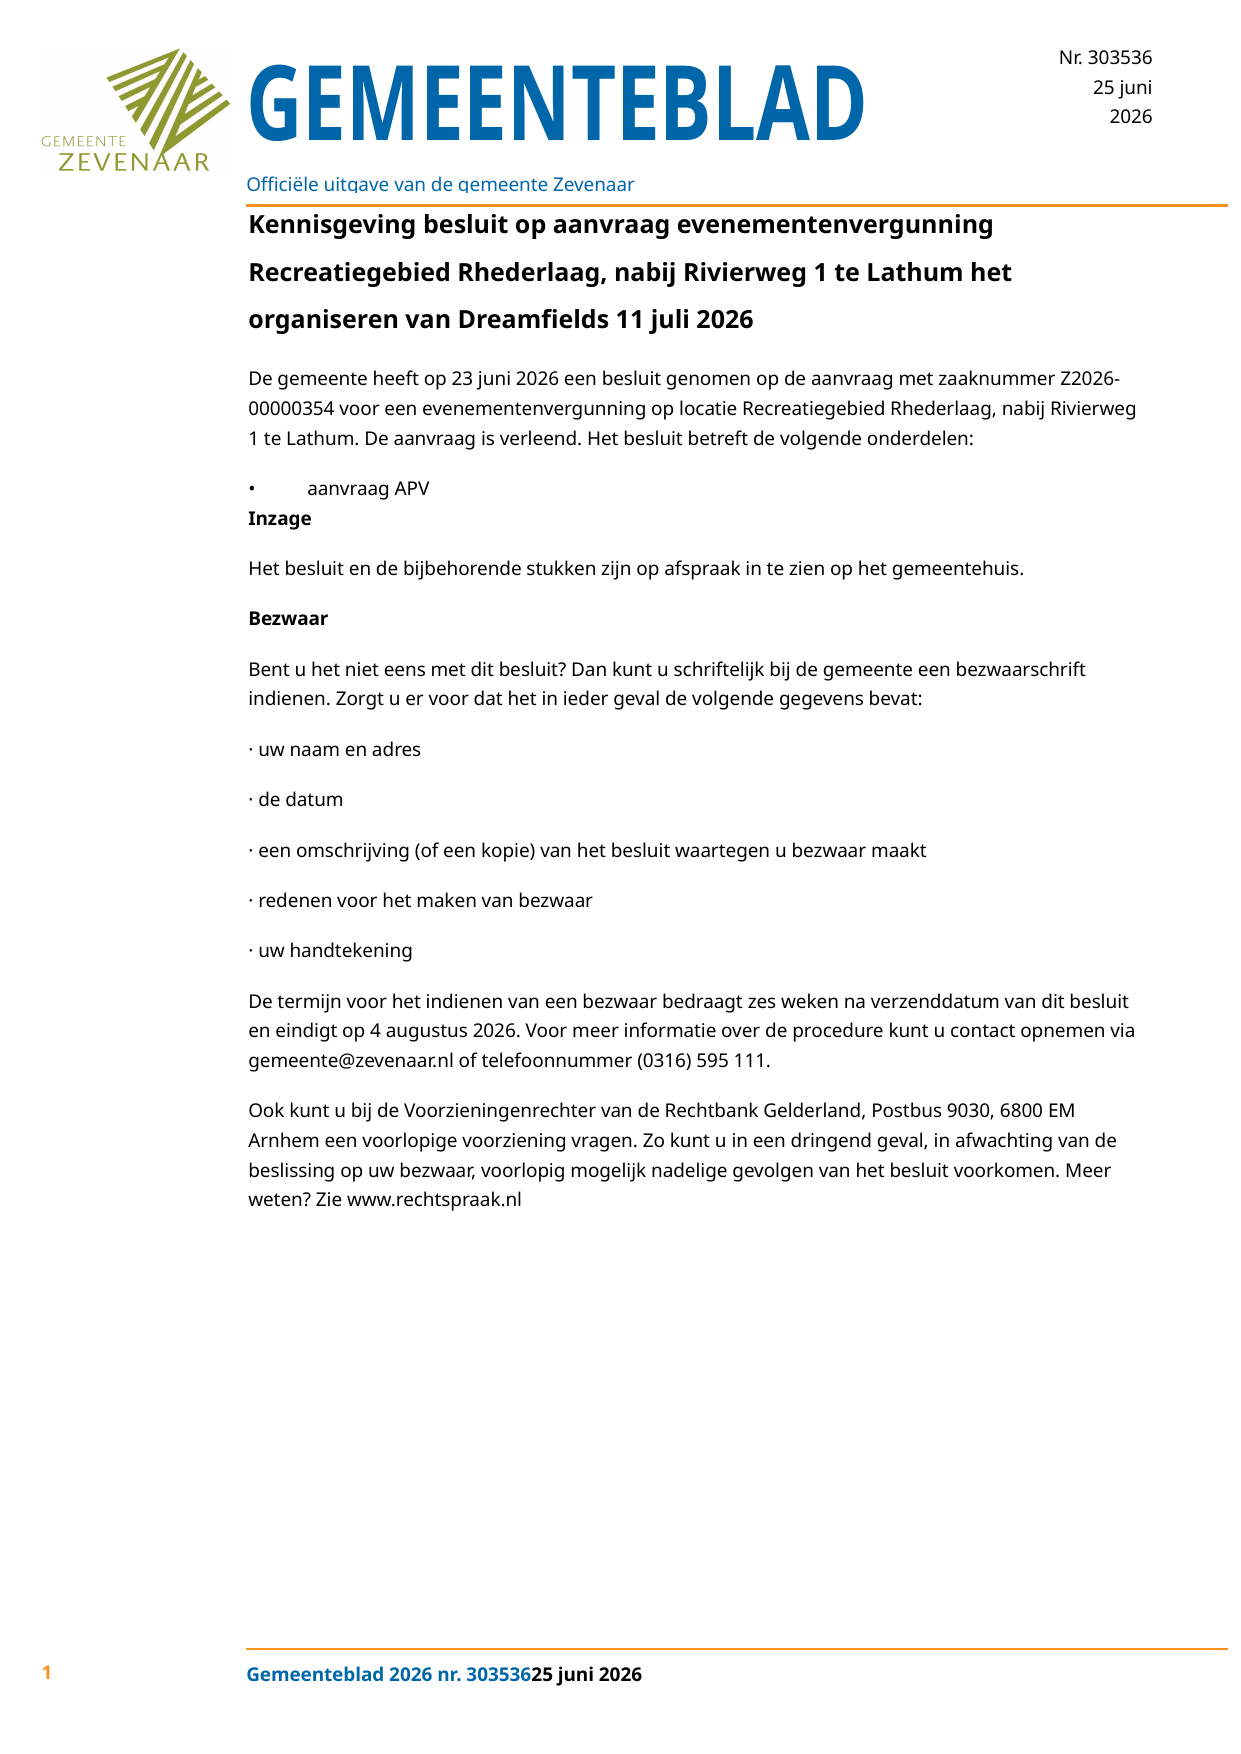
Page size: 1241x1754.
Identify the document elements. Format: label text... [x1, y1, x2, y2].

text Bent u het niet eens met dit besluit? Dan kunt u schriftelijk bij de gemeente een bezwaarschrift indienen. Zorgt u er voor dat het in ieder geval de volgende gegevens bevat: [248, 656, 1152, 711]
text · een omschrijving (of een kopie) van het besluit waartegen u bezwaar maakt [248, 837, 1152, 862]
text De termijn voor het indienen van een bezwaar bedraagt zes weken na verzenddatum van dit besluit en eindigt op 4 augustus 2026. Voor meer informatie over de procedure kunt u contact opnemen via gemeente@zevenaar.nl of telefoonnummer (0316) 595 111. [248, 988, 1152, 1073]
list aanvraag APV [248, 475, 1152, 501]
text · uw naam en adres [248, 736, 1152, 762]
text Het besluit en de bijbehorende stukken zijn op afspraak in te zien op het gemeentehuis. [248, 555, 1152, 581]
text Ook kunt u bij de Voorzieningenrechter van de Rechtbank Gelderland, Postbus 9030, 6800 EM Arnhem een voorlopige voorziening vragen. Zo kunt u in een dringend geval, in afwachting van de beslissing op uw bezwaar, voorlopig mogelijk nadelige gevolgen van het besluit voorkomen. Meer weten? Zie www.rechtspraak.nl [248, 1098, 1152, 1212]
text Inzage [248, 505, 1152, 530]
text · uw handtekening [248, 938, 1152, 963]
text Bezwaar [248, 606, 1152, 631]
text Kennisgeving besluit op aanvraag evenementenvergunning Recreatiegebied Rhederlaag, nabij Rivierweg 1 te Lathum het organiseren van Dreamfields 11 juli 2026 [248, 207, 1152, 336]
text · redenen voor het maken van bezwaar [248, 887, 1152, 913]
text De gemeente heeft op 23 juni 2026 een besluit genomen op de aanvraag met zaaknummer Z2026-00000354 voor een evenementenvergunning op locatie Recreatiegebied Rhederlaag, nabij Rivierweg 1 te Lathum. De aanvraag is verleend. Het besluit betreft de volgende onderdelen: [248, 366, 1152, 450]
text · de datum [248, 786, 1152, 812]
picture [41, 47, 231, 172]
